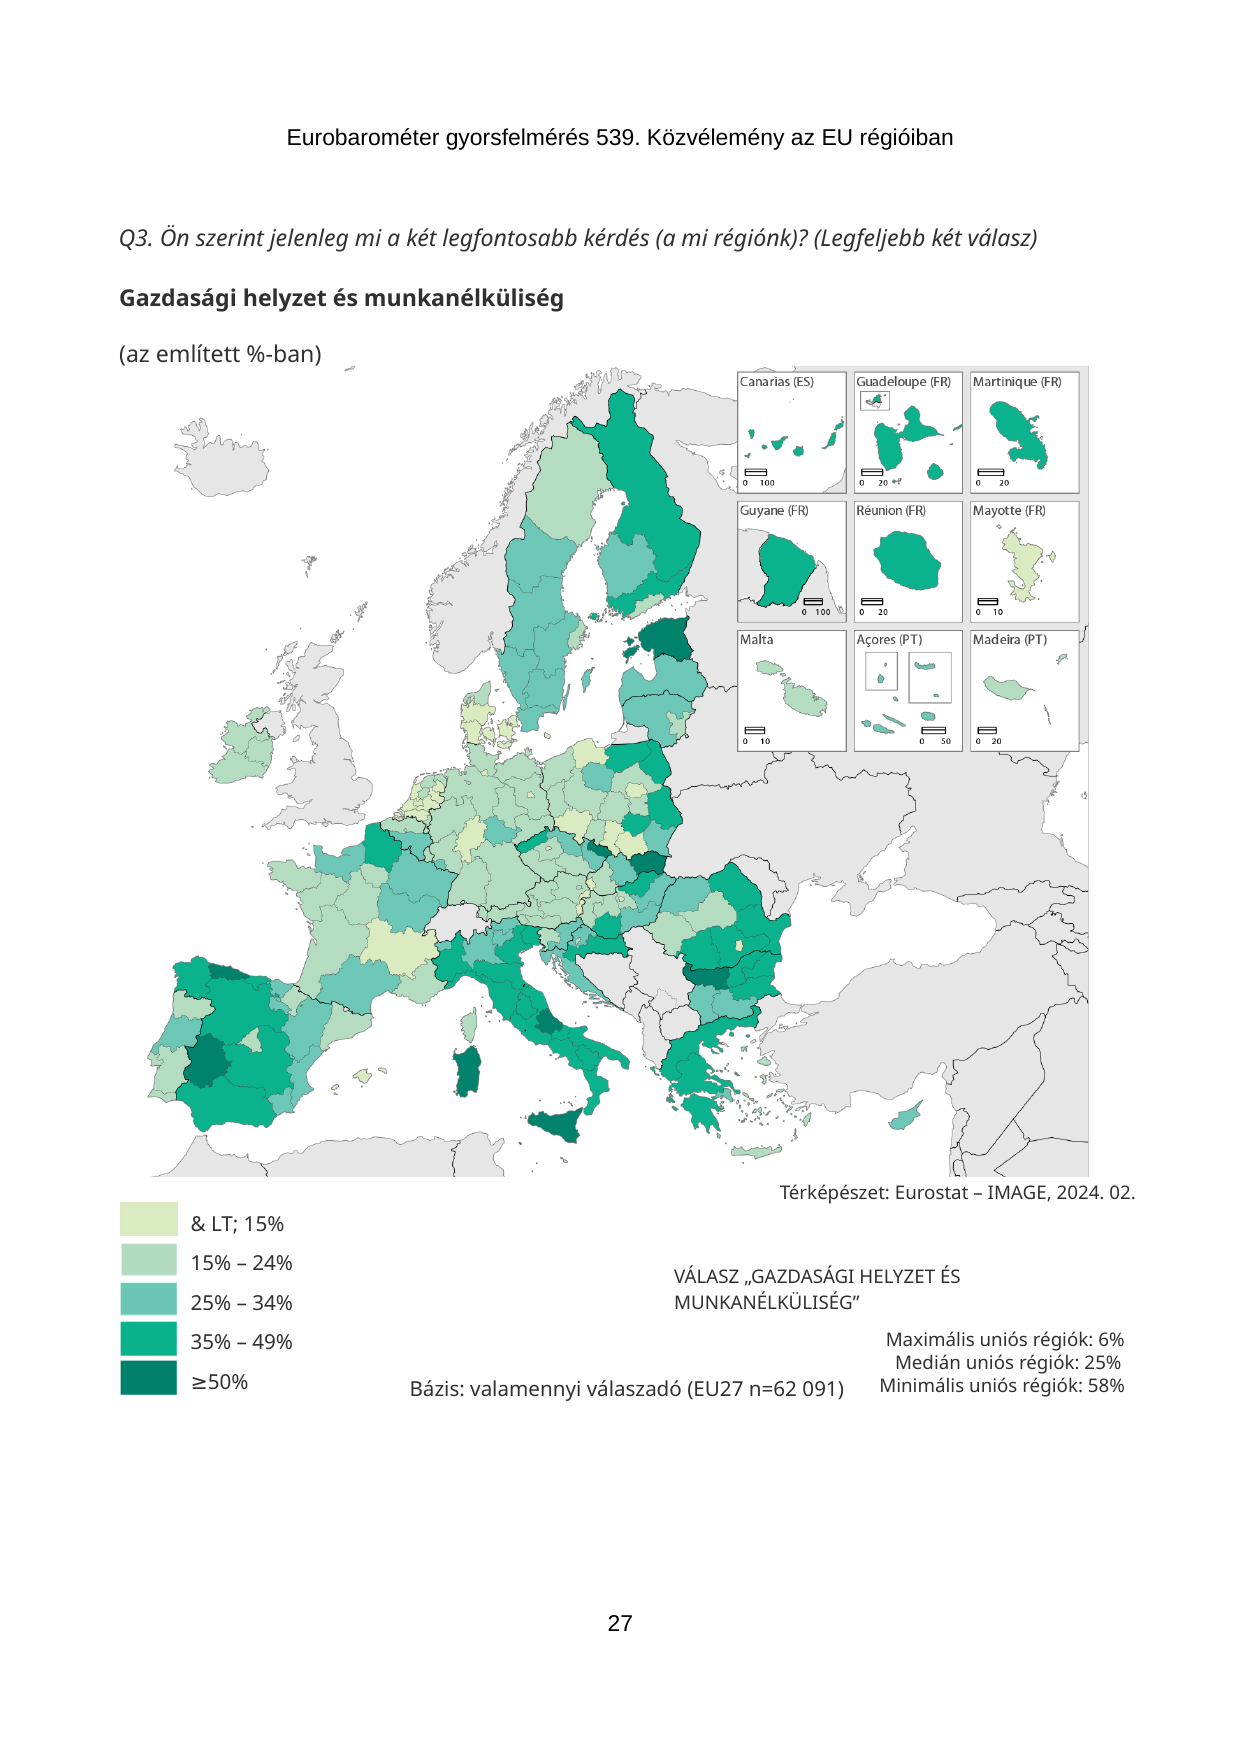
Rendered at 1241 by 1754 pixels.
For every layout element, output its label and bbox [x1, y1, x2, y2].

picture [111, 363, 1090, 1182]
picture [121, 1322, 176, 1355]
picture [121, 1283, 176, 1316]
picture [121, 1361, 176, 1394]
picture [122, 1244, 176, 1276]
picture [120, 1202, 178, 1236]
